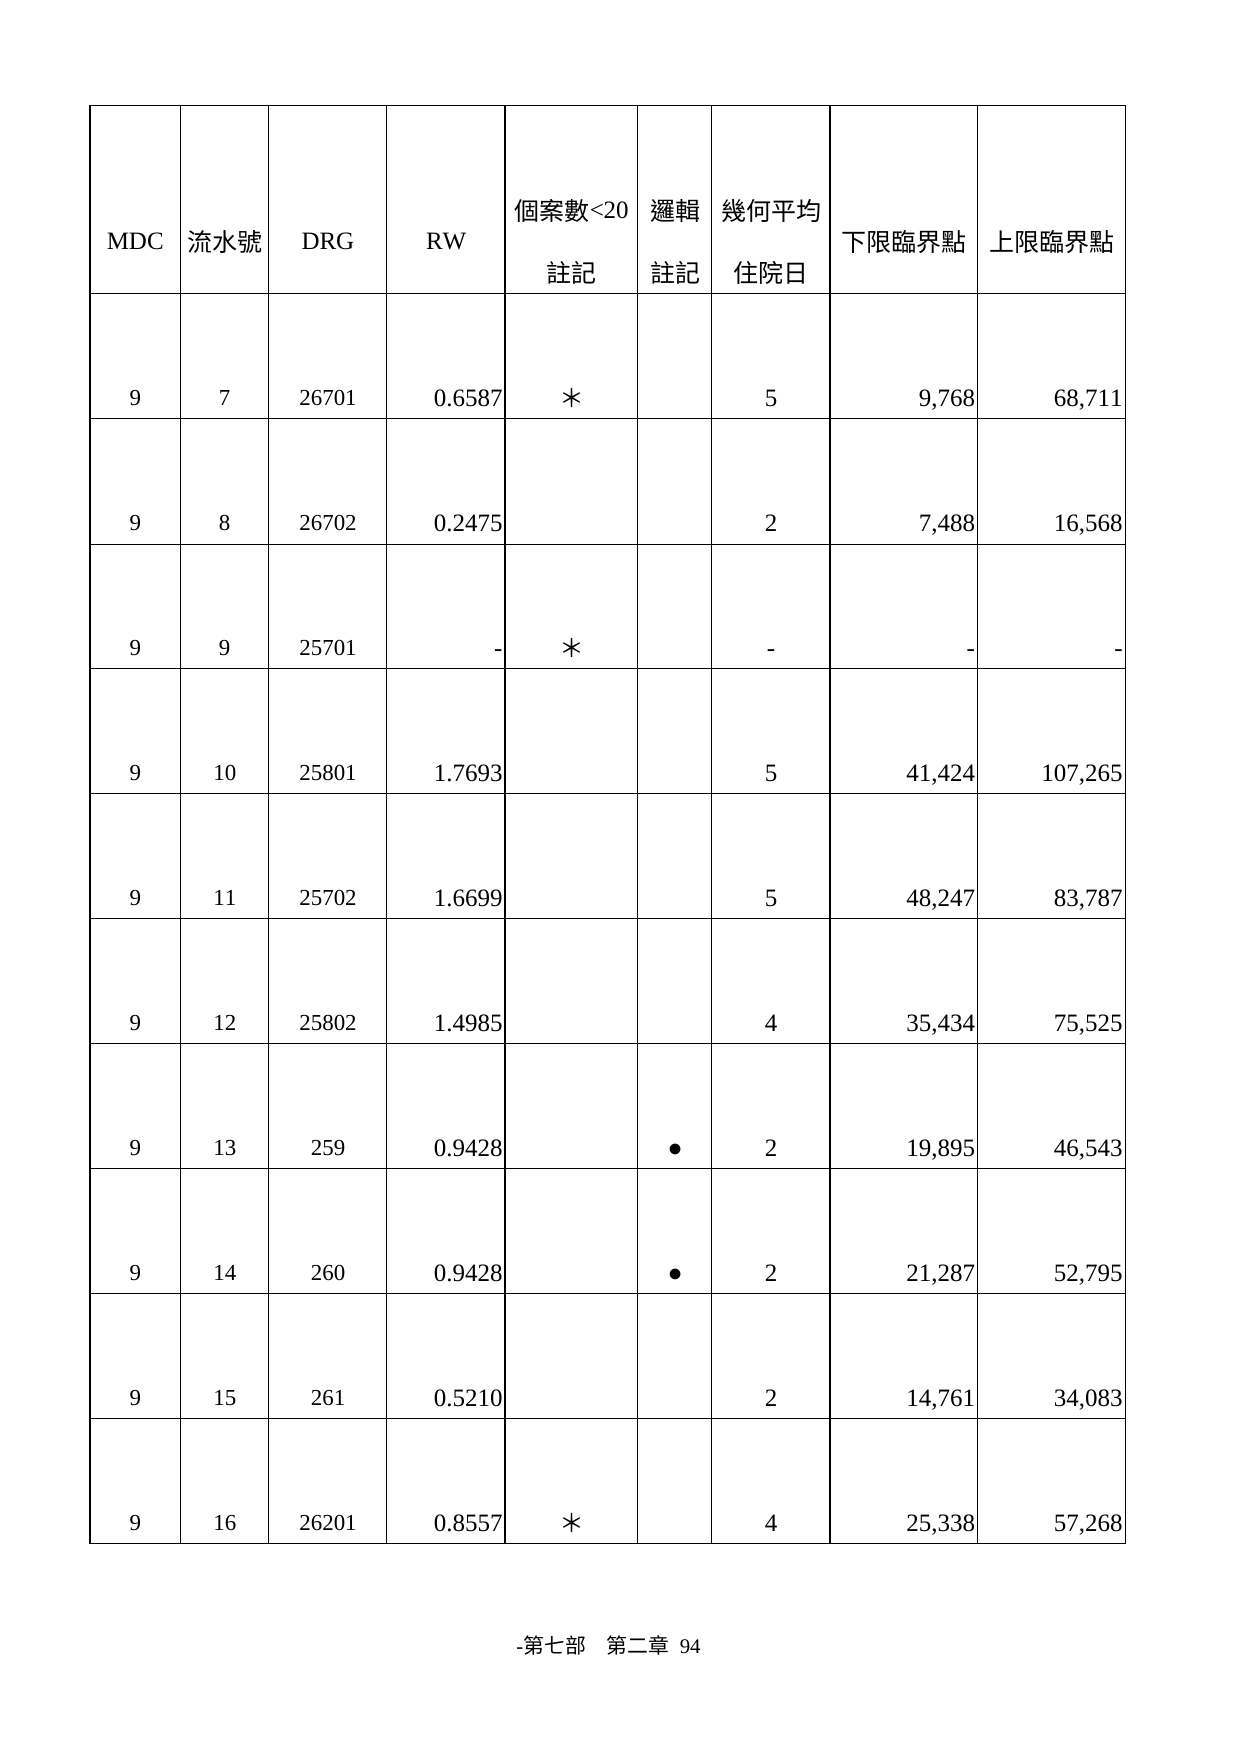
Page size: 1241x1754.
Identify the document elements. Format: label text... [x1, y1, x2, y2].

table_cell 9 [91, 669, 180, 793]
table_cell 261 [269, 1294, 386, 1418]
table_cell 46,543 [978, 1044, 1125, 1168]
table_cell 9 [91, 919, 180, 1043]
table_cell ● [638, 1044, 711, 1168]
table_header 個案數<20註記 [506, 106, 637, 293]
table_cell 2 [712, 1294, 829, 1418]
table_cell [638, 545, 711, 668]
table_cell 0.8557 [387, 1419, 504, 1543]
table_cell 9,768 [831, 294, 977, 418]
table_header RW [387, 106, 504, 293]
table_cell 1.6699 [387, 794, 504, 918]
table_cell 2 [712, 419, 829, 543]
table_cell [638, 919, 711, 1043]
table_cell 15 [181, 1294, 268, 1418]
table_cell [506, 794, 637, 918]
table_cell 12 [181, 919, 268, 1043]
table_cell 25801 [269, 669, 386, 793]
table_cell 0.2475 [387, 419, 504, 543]
table_header DRG [269, 106, 386, 293]
table_cell [506, 1294, 637, 1418]
table_cell [638, 1294, 711, 1418]
table_cell 9 [91, 419, 180, 543]
table_cell 1.7693 [387, 669, 504, 793]
table_cell 14,761 [831, 1294, 977, 1418]
table_cell 75,525 [978, 919, 1125, 1043]
table_cell 4 [712, 1419, 829, 1543]
table_cell 0.6587 [387, 294, 504, 418]
table_cell - [712, 545, 829, 668]
table_cell 9 [181, 545, 268, 668]
table_header 邏輯註記 [638, 106, 711, 293]
table_cell 8 [181, 419, 268, 543]
table_cell 26702 [269, 419, 386, 543]
table_cell 13 [181, 1044, 268, 1168]
table_cell 26701 [269, 294, 386, 418]
table_cell 5 [712, 794, 829, 918]
table_cell 48,247 [831, 794, 977, 918]
table_cell 16 [181, 1419, 268, 1543]
table_cell - [387, 545, 504, 668]
table_cell 25702 [269, 794, 386, 918]
table_cell 0.9428 [387, 1044, 504, 1168]
table_cell 2 [712, 1169, 829, 1293]
table_header 流水號 [181, 106, 268, 293]
table_cell [638, 1419, 711, 1543]
table_header 幾何平均住院日 [712, 106, 829, 293]
table_cell ＊ [506, 1419, 637, 1543]
table_header 上限臨界點 [978, 106, 1125, 293]
table_cell - [978, 545, 1125, 668]
table_cell 9 [91, 1294, 180, 1418]
table_cell 9 [91, 1419, 180, 1543]
table_cell 259 [269, 1044, 386, 1168]
table_cell ＊ [506, 294, 637, 418]
table_cell [638, 294, 711, 418]
table_cell [506, 669, 637, 793]
table_header 下限臨界點 [831, 106, 977, 293]
table_cell 0.5210 [387, 1294, 504, 1418]
table_cell 9 [91, 545, 180, 668]
table_cell 7 [181, 294, 268, 418]
table_cell 5 [712, 669, 829, 793]
table_cell [638, 419, 711, 543]
table_cell 9 [91, 1044, 180, 1168]
table_cell [638, 794, 711, 918]
table_cell [506, 919, 637, 1043]
table_header MDC [91, 106, 180, 293]
table_cell 25701 [269, 545, 386, 668]
table_cell 10 [181, 669, 268, 793]
table_cell 26201 [269, 1419, 386, 1543]
table_cell ● [638, 1169, 711, 1293]
table_cell 107,265 [978, 669, 1125, 793]
table_cell ＊ [506, 545, 637, 668]
table_cell [506, 1044, 637, 1168]
table_cell [638, 669, 711, 793]
table_cell 52,795 [978, 1169, 1125, 1293]
table_cell 0.9428 [387, 1169, 504, 1293]
table_cell 14 [181, 1169, 268, 1293]
table_cell 11 [181, 794, 268, 918]
table_cell 9 [91, 294, 180, 418]
table_cell 25,338 [831, 1419, 977, 1543]
table_cell 4 [712, 919, 829, 1043]
table_cell 19,895 [831, 1044, 977, 1168]
table_cell 57,268 [978, 1419, 1125, 1543]
table_cell 68,711 [978, 294, 1125, 418]
table_cell 7,488 [831, 419, 977, 543]
table_cell 16,568 [978, 419, 1125, 543]
table_cell [506, 419, 637, 543]
table_cell 34,083 [978, 1294, 1125, 1418]
table_cell 41,424 [831, 669, 977, 793]
table_cell 1.4985 [387, 919, 504, 1043]
table_cell - [831, 545, 977, 668]
table_cell 35,434 [831, 919, 977, 1043]
table_cell 9 [91, 1169, 180, 1293]
table_cell 9 [91, 794, 180, 918]
table_cell 5 [712, 294, 829, 418]
table_cell 2 [712, 1044, 829, 1168]
table_cell 25802 [269, 919, 386, 1043]
table_cell 21,287 [831, 1169, 977, 1293]
table_cell 83,787 [978, 794, 1125, 918]
table_cell [506, 1169, 637, 1293]
table_cell 260 [269, 1169, 386, 1293]
